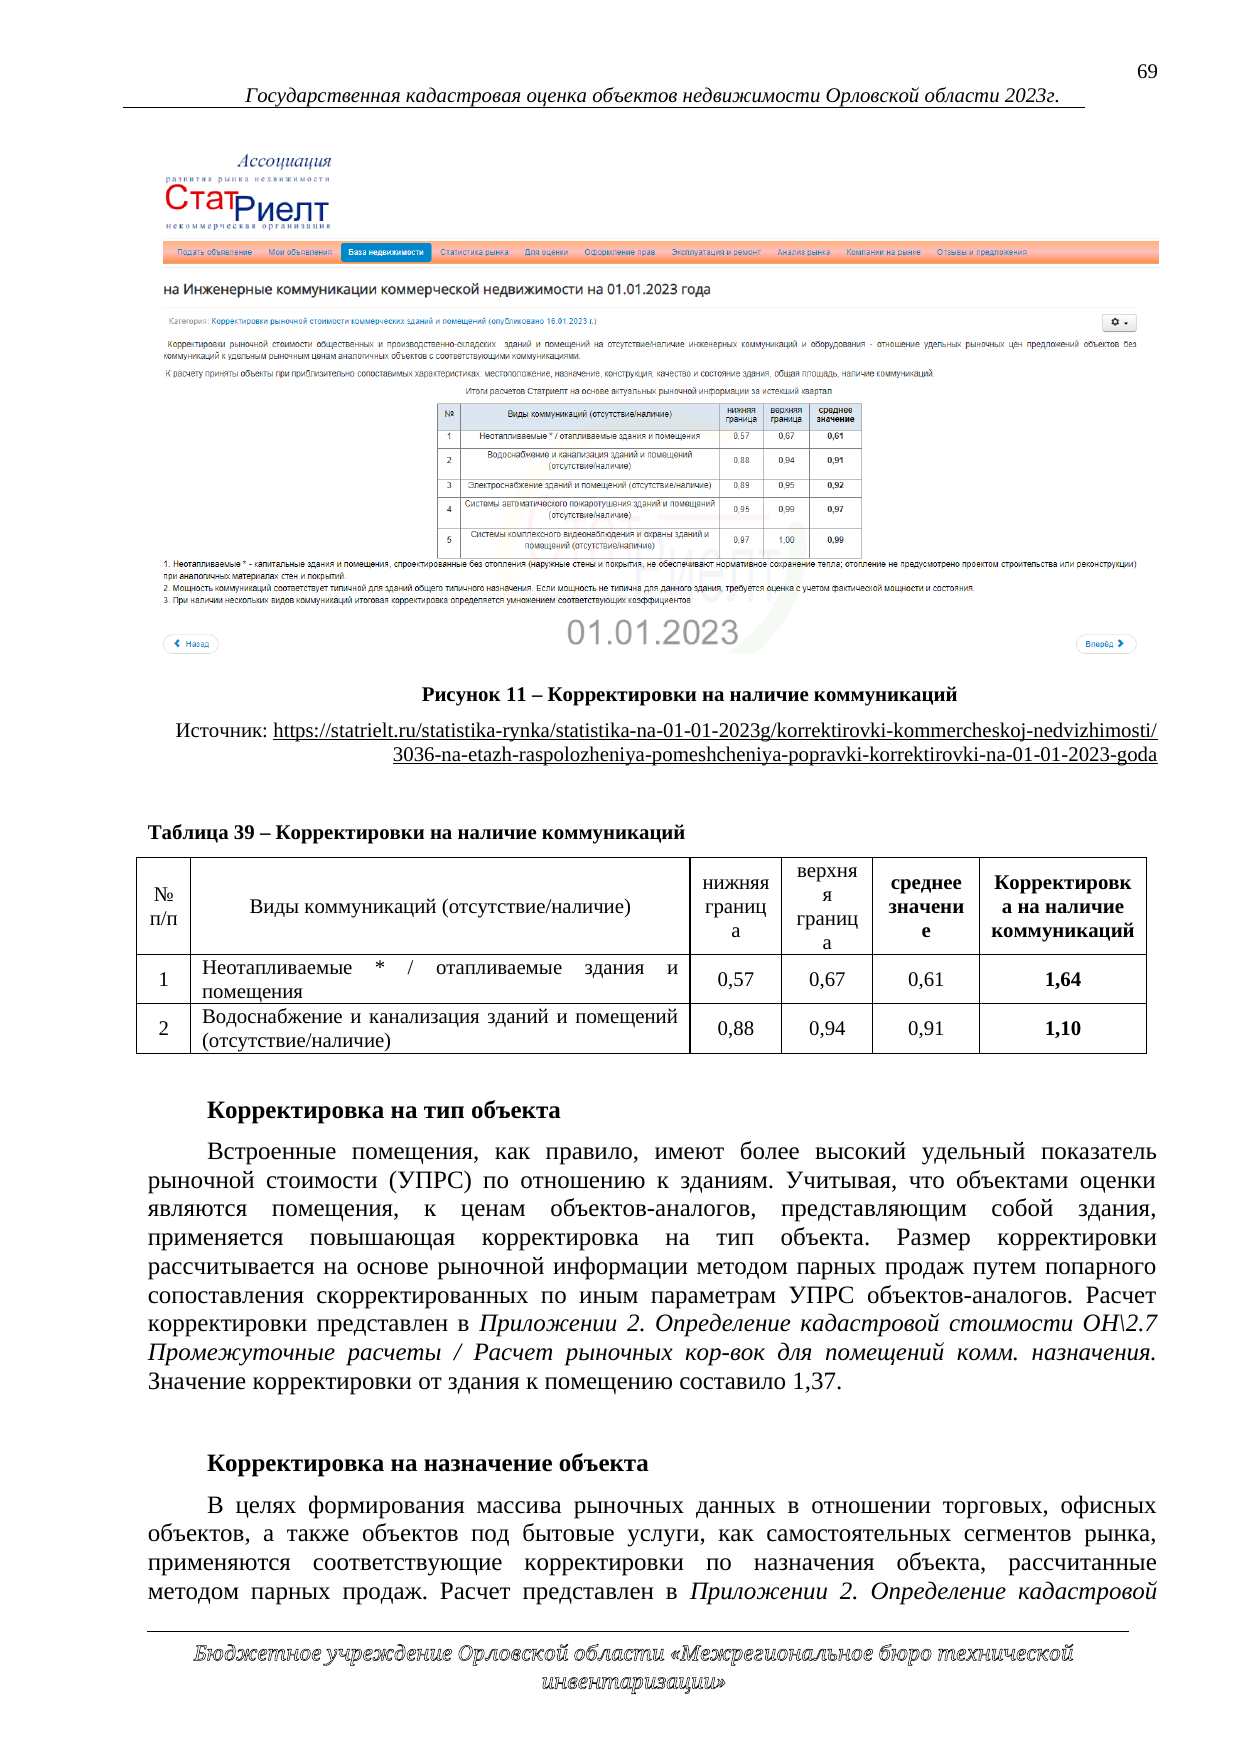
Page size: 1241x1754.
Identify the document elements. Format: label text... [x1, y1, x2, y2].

table_cell Неотапливаемые * / отапливаемые здания и помещения [191, 955, 689, 1003]
table_cell 0,57 [691, 955, 781, 1003]
text Рисунок 11 – Корректировки на наличие коммуникаций [148, 682, 1157, 706]
text Встроенные помещения, как правило, имеют более высокий удельный показатель рыночной стоимости (УПРС) по отношению к зданиям. Учитывая, что объектами оценки являются помещения, к ценам объектов-аналогов, представляющим собой здания, применяется повышающая корректировка на тип объекта. Размер корректировки рассчитывается на основе рыночной информации методом парных продаж путем попарного сопоставления скорректированных по иным параметрам УПРС объектов-аналогов. Расчет корректировки представлен в Приложении 2. Определение кадастровой стоимости ОН\2.7 Промежуточные расчеты / Расчет рыночных кор-вок для помещений комм. назначения. Значение корректировки от здания к помещению составило 1,37. [148, 1136, 1157, 1395]
table_cell Водоснабжение и канализация зданий и помещений (отсутствие/наличие) [191, 1004, 689, 1052]
text Корректировка на тип объекта [148, 1095, 1157, 1123]
table_cell 0,67 [782, 955, 872, 1003]
table_cell 1,10 [980, 1004, 1146, 1052]
text В целях формирования массива рыночных данных в отношении торговых, офисных объектов, а также объектов под бытовые услуги, как самостоятельных сегментов рынка, применяются соответствующие корректировки по назначения объекта, рассчитанные методом парных продаж. Расчет представлен в Приложении 2. Определение кадастровой [148, 1490, 1157, 1605]
table_cell 0,61 [873, 955, 979, 1003]
table_header Виды коммуникаций (отсутствие/наличие) [191, 858, 689, 954]
picture [147, 145, 1159, 657]
table_header нижняя граница [691, 858, 781, 954]
text Корректировка на назначение объекта [148, 1448, 1157, 1477]
table_cell 2 [137, 1004, 190, 1052]
table_header среднее значение [873, 858, 979, 954]
table_cell 0,88 [691, 1004, 781, 1052]
table_header верхняя граница [782, 858, 872, 954]
table_cell 0,91 [873, 1004, 979, 1052]
text Источник: https://statrielt.ru/statistika-rynka/statistika-na-01-01-2023g/korrektirovki-kommercheskoj-nedvizhimosti/3036-na-etazh-raspolozheniya-pomeshcheniya-popravki-korrektirovki-na-01-01-2023-goda [148, 718, 1157, 766]
text Таблица 39 – Корректировки на наличие коммуникаций [148, 820, 1157, 844]
table_header № п/п [137, 858, 190, 954]
table_cell 0,94 [782, 1004, 872, 1052]
table_cell 1,64 [980, 955, 1146, 1003]
table_cell 1 [137, 955, 190, 1003]
table_header Корректировка на наличие коммуникаций [980, 858, 1146, 954]
